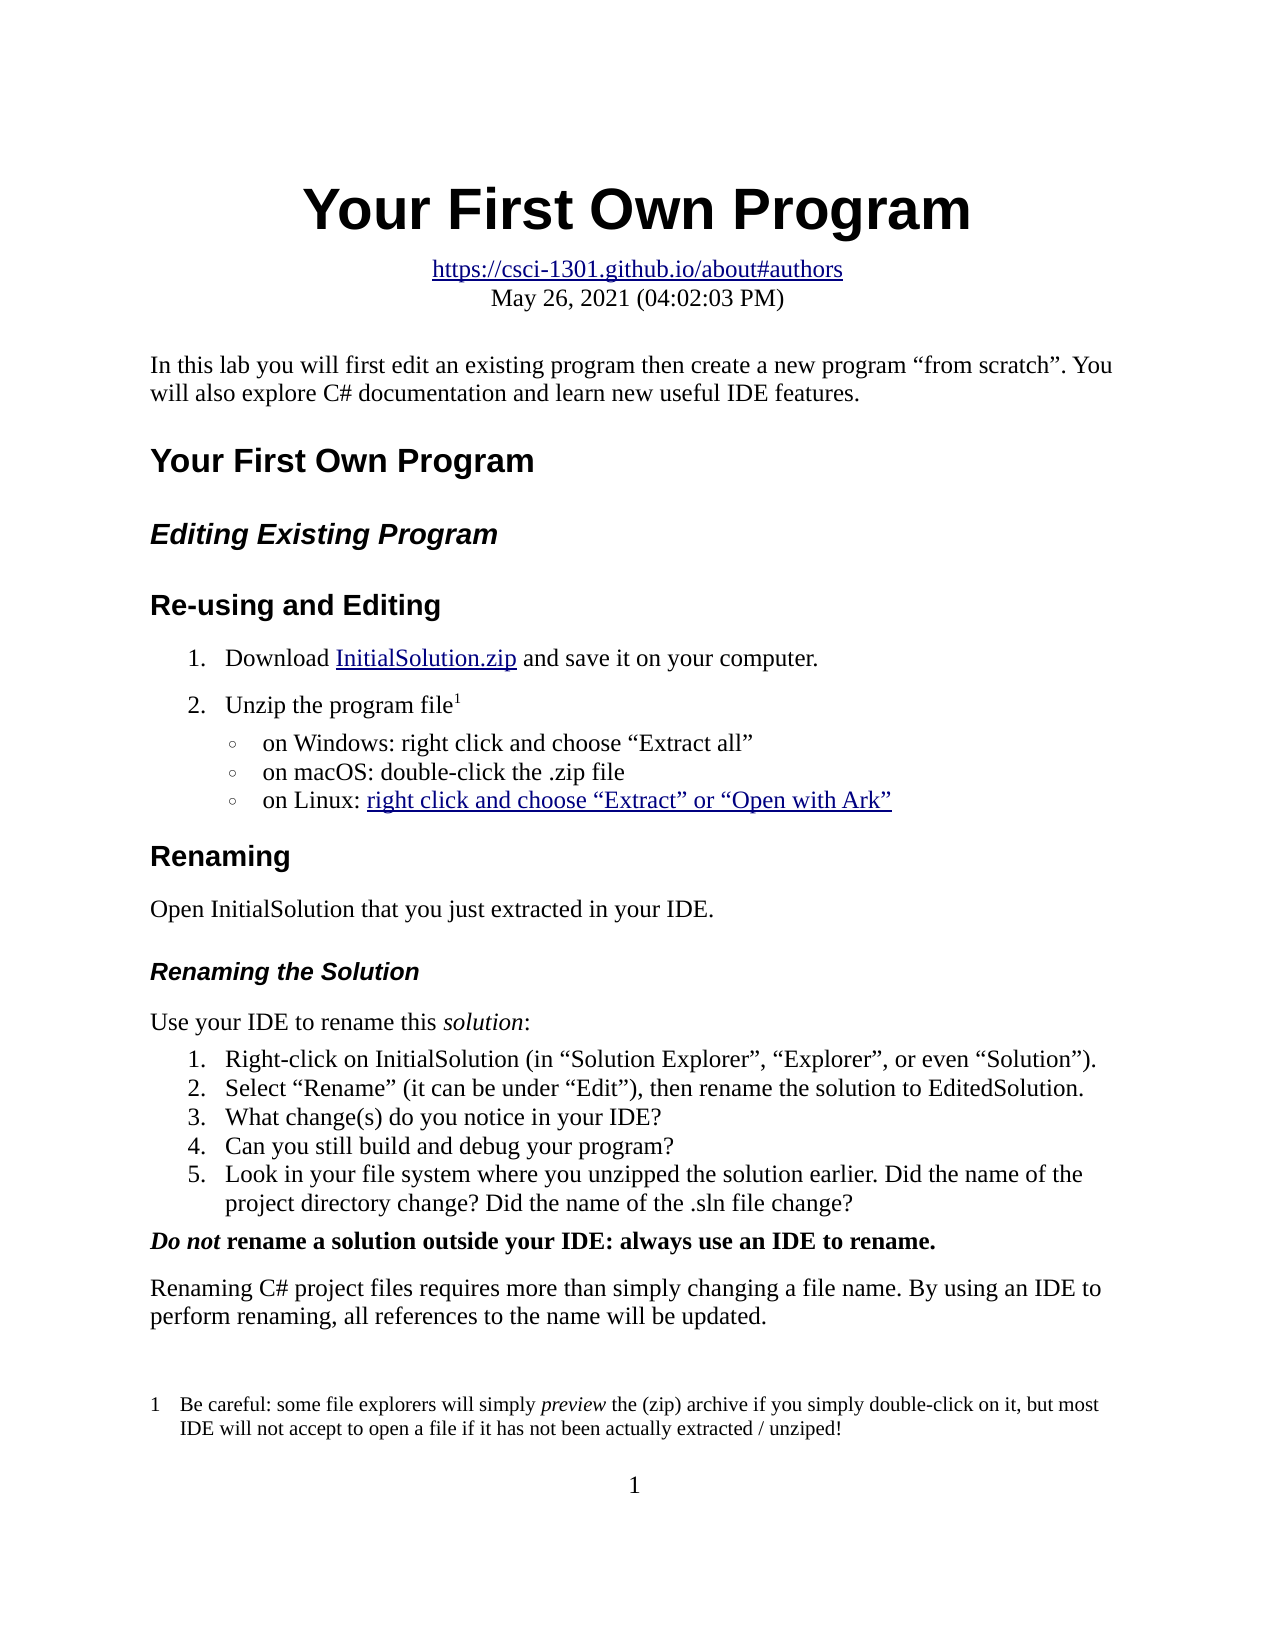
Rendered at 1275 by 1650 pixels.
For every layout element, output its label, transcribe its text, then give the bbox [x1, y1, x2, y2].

text Use your IDE to rename this solution: [150, 1007, 1125, 1036]
list Unzip the program file [187, 690, 1125, 719]
list Download InitialSolution.zip and save it on your computer. [187, 643, 1125, 672]
list Look in your file system where you unzipped the solution earlier. Did the name of the project directory change? Did the name of the .sln file change? [187, 1159, 1125, 1217]
text Open InitialSolution that you just extracted in your IDE. [150, 894, 1125, 923]
list on Windows: right click and choose “Extract all” [225, 728, 1125, 757]
text Do not rename a solution outside your IDE: always use an IDE to rename. [150, 1226, 1125, 1255]
text Renaming C# project files requires more than simply changing a file name. By using an IDE to perform renaming, all references to the name will be updated. [150, 1273, 1125, 1330]
list What change(s) do you notice in your IDE? [187, 1102, 1125, 1131]
subtitle Editing Existing Program [150, 517, 1125, 551]
text https://csci-1301.github.io/about#authors [150, 254, 1125, 283]
list on macOS: double-click the .zip file [225, 757, 1125, 785]
list Be careful: some file explorers will simply preview the (zip) archive if you simply double-click on it, but most IDE will not accept to open a file if it has not been actually extracted / unziped! [150, 1392, 1125, 1440]
list Right-click on InitialSolution (in “Solution Explorer”, “Explorer”, or even “Solution”). [187, 1044, 1125, 1073]
subtitle Renaming [150, 839, 1125, 873]
list Can you still build and debug your program? [187, 1131, 1125, 1159]
text May 26, 2021 (04:02:03 PM) [150, 283, 1125, 312]
subtitle Re-using and Editing [150, 588, 1125, 622]
title Your First Own Program [150, 175, 1125, 242]
subtitle Renaming the Solution [150, 957, 1125, 985]
list on Linux: right click and choose “Extract” or “Open with Ark” [225, 785, 1125, 814]
text In this lab you will first edit an existing program then create a new program “from scratch”. You will also explore C# documentation and learn new useful IDE features. [150, 350, 1125, 407]
list Select “Rename” (it can be under “Edit”), then rename the solution to EditedSolution. [187, 1073, 1125, 1102]
subtitle Your First Own Program [150, 441, 1125, 480]
